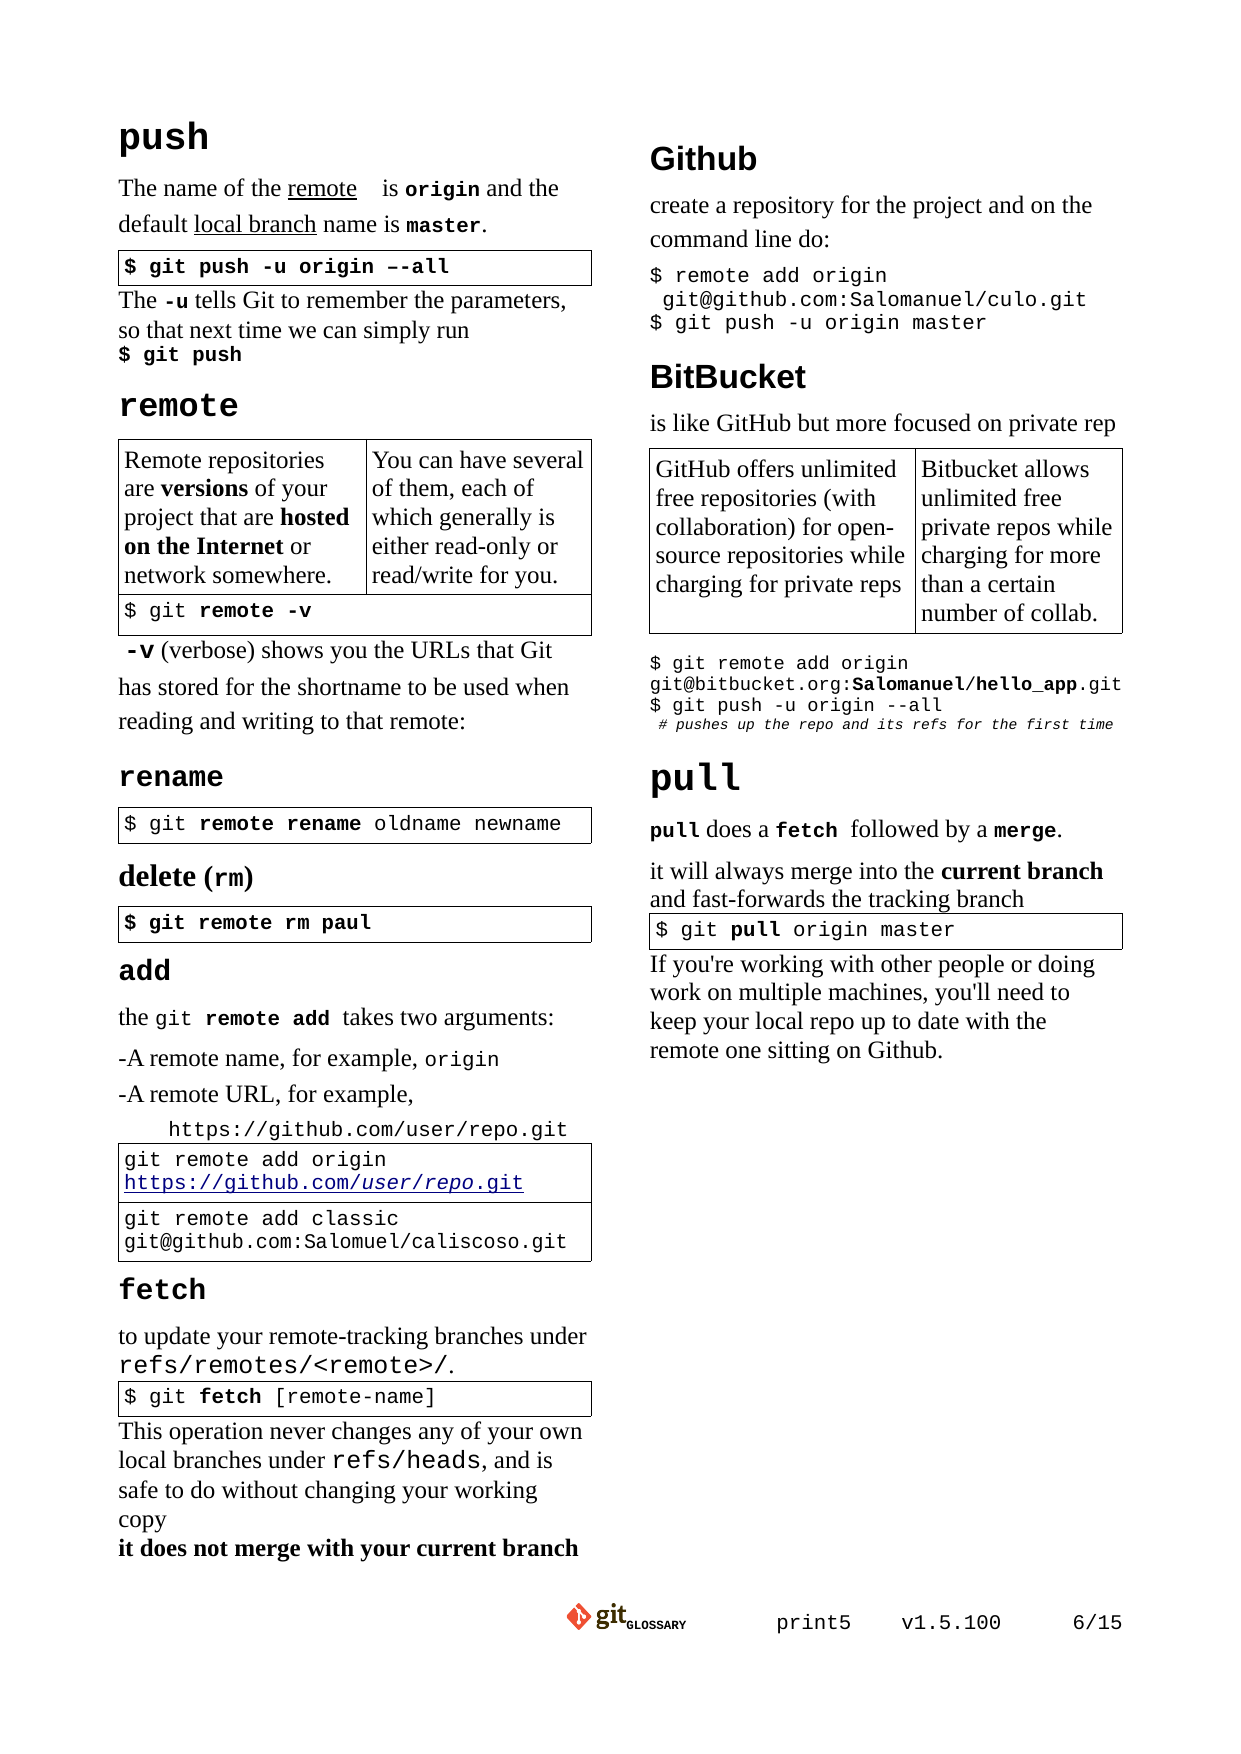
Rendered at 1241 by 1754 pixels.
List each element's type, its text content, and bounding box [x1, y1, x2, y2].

text git@github.com:Salomanuel/culo.git [649, 289, 1122, 312]
table_header $ git remote rename oldname newname [119, 808, 591, 842]
subtitle rename [118, 761, 591, 795]
table_header Remote repositories are versions of your project that are hosted on the Internet or network somewhere. [119, 440, 366, 594]
text $ git push [118, 344, 591, 367]
text The name of the remote is origin and the default local branch name is master. [118, 173, 591, 238]
table_header git remote add origin https://github.com/user/repo.git [119, 1144, 591, 1202]
text The -u tells Git to remember the parameters, so that next time we can simply run [118, 286, 591, 344]
text -v (verbose) shows you the URLs that Git has stored for the shortname to be used when reading and writing to that remote: [118, 636, 591, 735]
text the git remote add takes two arguments: [118, 1002, 591, 1032]
text $ git remote add origin git@bitbucket.org:Salomanuel/hello_app.git [649, 654, 1122, 696]
table_header $ git pull origin master [650, 914, 1122, 948]
table_header $ git remote rm paul [119, 907, 591, 942]
table_header GitHub offers unlimited free repositories (with collaboration) for open-source repositories while charging for private reps [650, 449, 915, 632]
subtitle fetch [118, 1275, 591, 1309]
text This operation never changes any of your own local branches under refs/heads, and is safe to do without changing your working copy [118, 1417, 591, 1533]
text pull does a fetch followed by a merge. [649, 814, 1122, 844]
table_header $ git push -u origin –-all [119, 251, 591, 285]
text to update your remote-tracking branches under refs/remotes/<remote>/. [118, 1321, 591, 1381]
subtitle delete (rm) [118, 857, 591, 894]
picture [566, 1603, 627, 1630]
subtitle remote [118, 388, 591, 426]
text it will always merge into the current branch and fast-forwards the tracking branch [649, 856, 1122, 913]
table_header Bitbucket allows unlimited free private repos while charging for more than a certain number of collab. [916, 449, 1122, 632]
text https://github.com/user/repo.git [118, 1119, 591, 1143]
text -A remote URL, for example, [118, 1079, 591, 1108]
subtitle add [118, 956, 591, 989]
text # pushes up the repo and its refs for the first time [649, 717, 1122, 734]
text -A remote name, for example, origin [118, 1043, 591, 1073]
text $ git push -u origin --all [649, 696, 1122, 717]
subtitle BitBucket [649, 357, 1122, 395]
text it does not merge with your current branch [118, 1533, 591, 1562]
subtitle push [118, 118, 591, 161]
subtitle Github [649, 139, 1122, 178]
table_cell git remote add classic git@github.com:Salomuel/caliscoso.git [119, 1203, 591, 1261]
table_header $ git fetch [remote-name] [119, 1382, 591, 1416]
table_cell $ git remote -v [119, 595, 591, 635]
text is like GitHub but more focused on private rep [649, 408, 1122, 437]
text If you're working with other people or doing work on multiple machines, you'll need to keep your local repo up to date with the remote one sitting on Github. [649, 950, 1122, 1064]
table_header You can have several of them, each of which generally is either read-only or read/write for you. [367, 440, 591, 594]
text $ git push -u origin master [649, 312, 1122, 336]
subtitle pull [649, 759, 1122, 802]
text create a repository for the project and on the command line do: [649, 190, 1122, 253]
text $ remote add origin [649, 265, 1122, 289]
